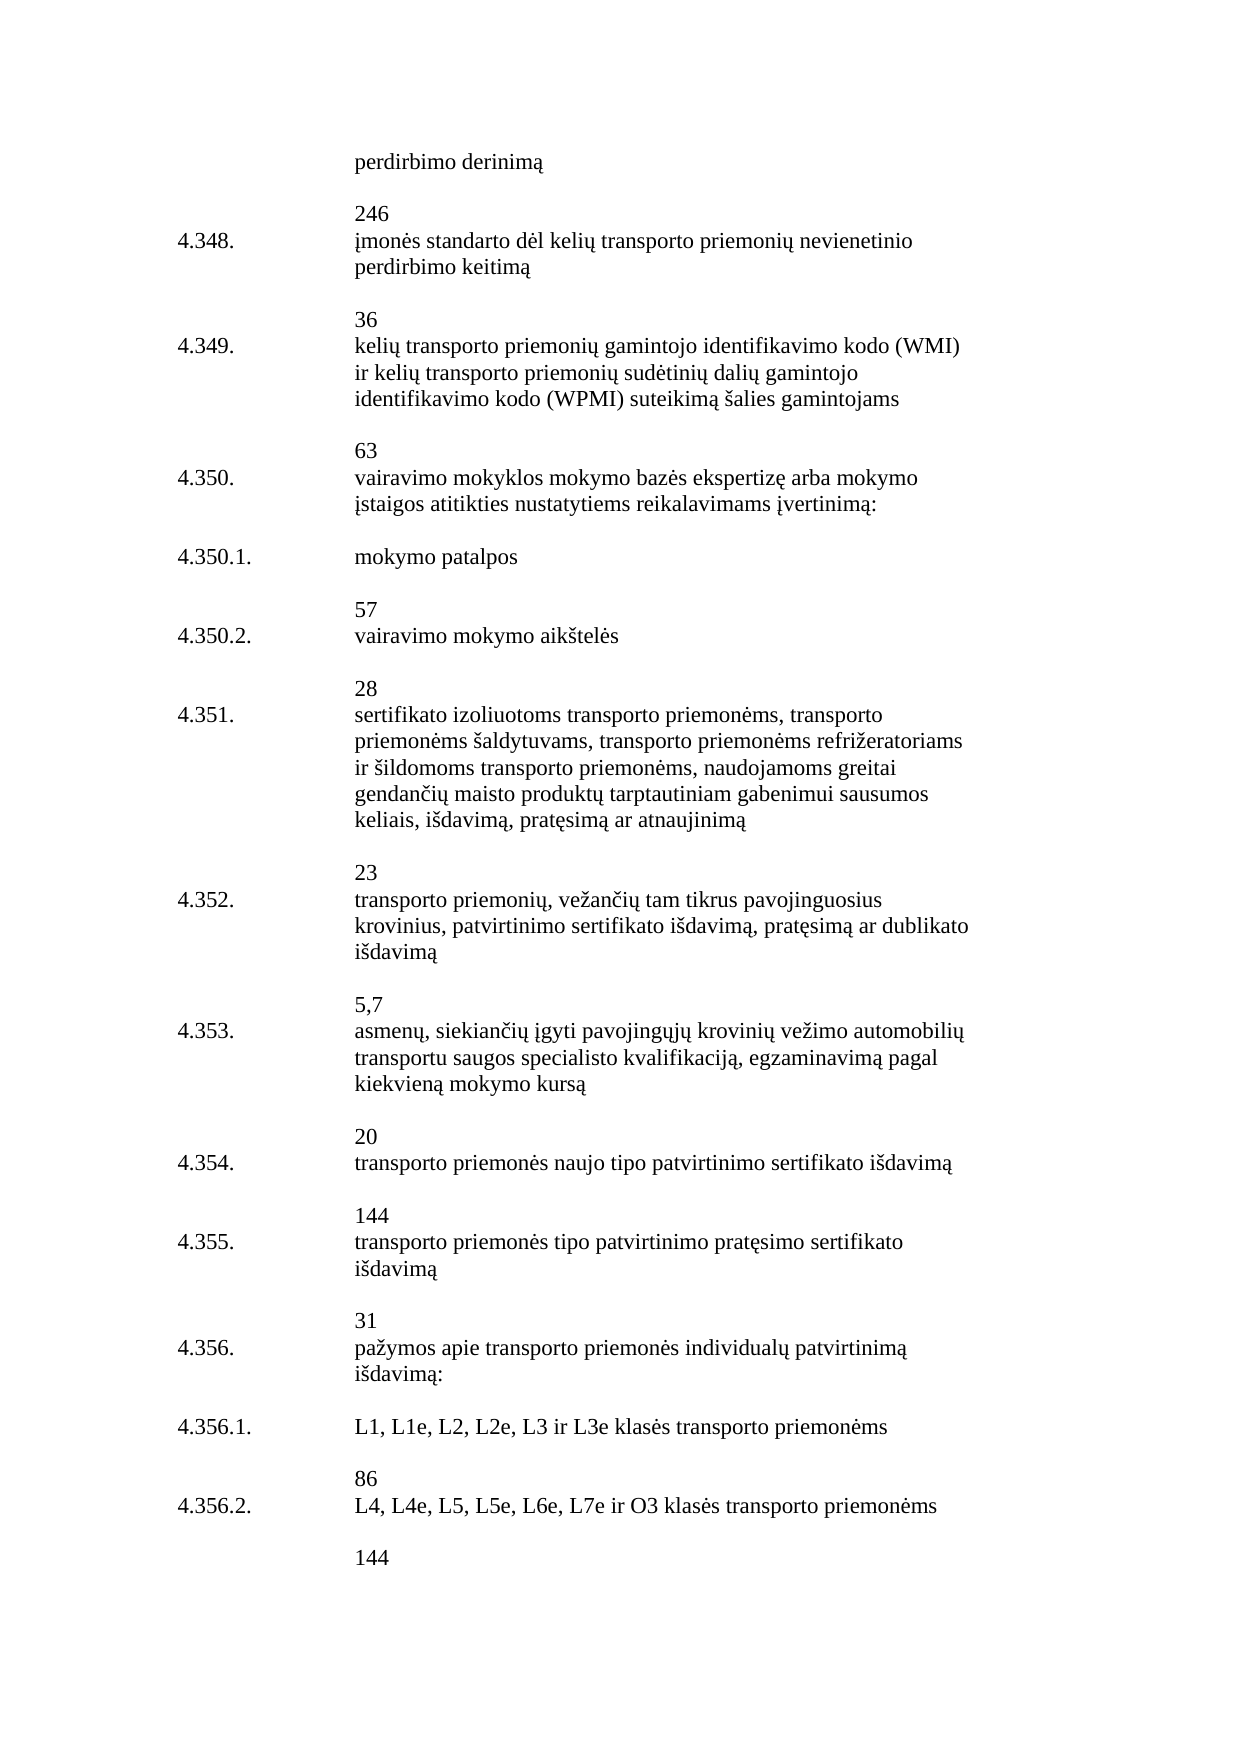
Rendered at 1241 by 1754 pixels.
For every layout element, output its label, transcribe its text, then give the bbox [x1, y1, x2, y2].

text įstaigos atitikties nustatytiems reikalavimams įvertinimą: [354, 490, 975, 543]
text identifikavimo kodo (WPMI) suteikimą šalies gamintojams 63 [354, 385, 975, 464]
text 4.350.2. vairavimo mokymo aikštelės 28 [177, 622, 975, 701]
text perdirbimo keitimą 36 [354, 253, 975, 332]
text 4.356. pažymos apie transporto priemonės individualų patvirtinimą [177, 1334, 975, 1360]
text priemonėms šaldytuvams, transporto priemonėms refrižeratoriams [354, 727, 975, 754]
text keliais, išdavimą, pratęsimą ar atnaujinimą 23 [354, 807, 975, 886]
text 4.353. asmenų, siekiančių įgyti pavojingųjų krovinių vežimo automobilių [177, 1017, 975, 1044]
text 4.355. transporto priemonės tipo patvirtinimo pratęsimo sertifikato [177, 1228, 975, 1254]
text 4.350.1. mokymo patalpos 57 [177, 543, 975, 622]
text 4.356.2. L4, L4e, L5, L5e, L6e, L7e ir O3 klasės transporto priemonėms 144 [177, 1492, 975, 1571]
text 4.352. transporto priemonių, vežančių tam tikrus pavojinguosius [177, 886, 975, 912]
text ir šildomoms transporto priemonėms, naudojamoms greitai [354, 754, 975, 780]
text perdirbimo derinimą 246 [354, 148, 975, 227]
text išdavimą 5,7 [354, 938, 975, 1017]
text 4.356.1. L1, L1e, L2, L2e, L3 ir L3e klasės transporto priemonėms 86 [177, 1413, 975, 1492]
text transportu saugos specialisto kvalifikaciją, egzaminavimą pagal [354, 1044, 975, 1070]
text ir kelių transporto priemonių sudėtinių dalių gamintojo [354, 358, 975, 385]
text gendančių maisto produktų tarptautiniam gabenimui sausumos [354, 780, 975, 807]
text išdavimą: [354, 1360, 975, 1413]
text 4.349. kelių transporto priemonių gamintojo identifikavimo kodo (WMI) [177, 332, 975, 358]
text išdavimą 31 [354, 1254, 975, 1334]
text 4.348. įmonės standarto dėl kelių transporto priemonių nevienetinio [177, 227, 975, 253]
text 4.351. sertifikato izoliuotoms transporto priemonėms, transporto [177, 701, 975, 727]
text krovinius, patvirtinimo sertifikato išdavimą, pratęsimą ar dublikato [354, 912, 975, 938]
text 4.354. transporto priemonės naujo tipo patvirtinimo sertifikato išdavimą 144 [177, 1149, 975, 1228]
text 4.350. vairavimo mokyklos mokymo bazės ekspertizę arba mokymo [177, 464, 975, 490]
text kiekvieną mokymo kursą 20 [354, 1070, 975, 1149]
